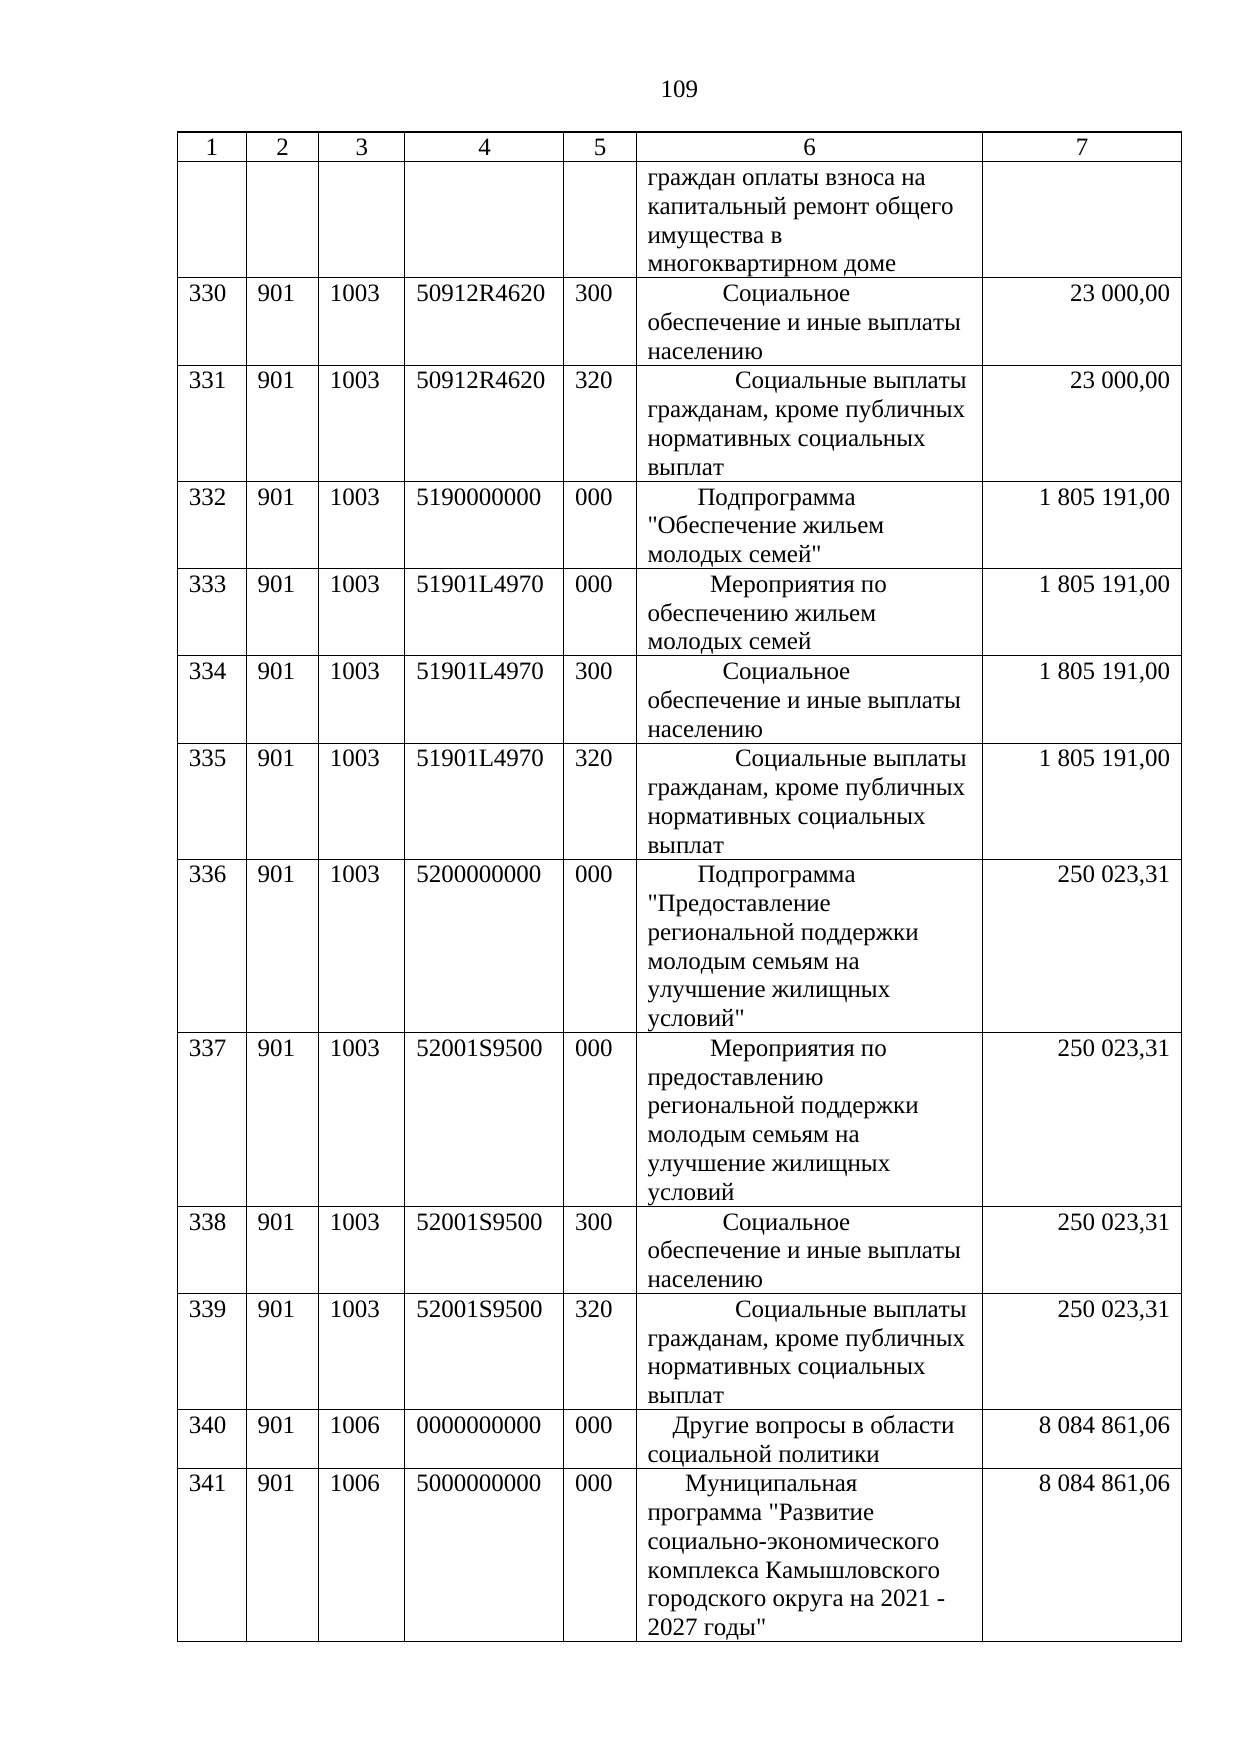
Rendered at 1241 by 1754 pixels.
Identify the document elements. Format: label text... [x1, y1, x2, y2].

table_cell Муниципальная программа "Развитие социально-экономического комплекса Камышловского городского округа на 2021 - 2027 годы" [637, 1469, 982, 1641]
table_cell [405, 162, 563, 277]
table_header 7 [983, 133, 1181, 161]
table_cell 901 [247, 1033, 318, 1206]
table_header 2 [247, 133, 318, 161]
table_cell 300 [564, 278, 636, 364]
table_cell 339 [178, 1294, 246, 1409]
table_cell 5000000000 [405, 1469, 563, 1641]
table_cell Социальные выплаты гражданам, кроме публичных нормативных социальных выплат [637, 744, 982, 858]
table_cell 1003 [319, 656, 404, 742]
table_cell 250 023,31 [983, 1207, 1181, 1293]
table_cell 340 [178, 1410, 246, 1467]
table_cell Социальное обеспечение и иные выплаты населению [637, 656, 982, 742]
table_cell 51901L4970 [405, 744, 563, 858]
table_cell 334 [178, 656, 246, 742]
table_cell 901 [247, 366, 318, 481]
table_cell 8 084 861,06 [983, 1410, 1181, 1467]
table_cell граждан оплаты взноса на капитальный ремонт общего имущества в многоквартирном доме [637, 162, 982, 277]
table_cell 320 [564, 744, 636, 858]
table_header 5 [564, 133, 636, 161]
table_cell 320 [564, 1294, 636, 1409]
table_cell Подпрограмма "Предоставление региональной поддержки молодым семьям на улучшение жилищных условий" [637, 860, 982, 1032]
table_cell 901 [247, 860, 318, 1032]
table_cell Мероприятия по обеспечению жильем молодых семей [637, 569, 982, 655]
table_cell 250 023,31 [983, 1294, 1181, 1409]
table_cell 1006 [319, 1469, 404, 1641]
table_cell 1006 [319, 1410, 404, 1467]
table_cell 52001S9500 [405, 1207, 563, 1293]
table_cell Подпрограмма "Обеспечение жильем молодых семей" [637, 482, 982, 568]
table_cell [983, 162, 1181, 277]
table_cell 332 [178, 482, 246, 568]
table_cell 1 805 191,00 [983, 744, 1181, 858]
table_cell 901 [247, 1207, 318, 1293]
table_cell 330 [178, 278, 246, 364]
table_cell 335 [178, 744, 246, 858]
table_cell 1003 [319, 278, 404, 364]
table_cell 1 805 191,00 [983, 482, 1181, 568]
table_cell 1003 [319, 744, 404, 858]
table_cell 52001S9500 [405, 1294, 563, 1409]
table_cell 1 805 191,00 [983, 569, 1181, 655]
table_cell 1003 [319, 860, 404, 1032]
table_cell 901 [247, 656, 318, 742]
table_cell 320 [564, 366, 636, 481]
table_cell 50912R4620 [405, 278, 563, 364]
table_cell 333 [178, 569, 246, 655]
table_header 4 [405, 133, 563, 161]
table_cell 250 023,31 [983, 1033, 1181, 1206]
table_cell 000 [564, 1033, 636, 1206]
table_cell [564, 162, 636, 277]
table_cell 901 [247, 1410, 318, 1467]
table_cell 901 [247, 744, 318, 858]
table_cell 901 [247, 1294, 318, 1409]
table_cell 341 [178, 1469, 246, 1641]
table_cell 331 [178, 366, 246, 481]
table_cell [178, 162, 246, 277]
table_cell 0000000000 [405, 1410, 563, 1467]
table_cell 1003 [319, 1294, 404, 1409]
table_cell 51901L4970 [405, 569, 563, 655]
table_cell 52001S9500 [405, 1033, 563, 1206]
table_cell Социальное обеспечение и иные выплаты населению [637, 1207, 982, 1293]
table_cell 1003 [319, 366, 404, 481]
table_cell 901 [247, 1469, 318, 1641]
table_cell 000 [564, 1410, 636, 1467]
table_cell 5190000000 [405, 482, 563, 568]
table_cell 8 084 861,06 [983, 1469, 1181, 1641]
table_cell 000 [564, 860, 636, 1032]
table_cell 000 [564, 482, 636, 568]
table_cell 1003 [319, 482, 404, 568]
table_cell 23 000,00 [983, 366, 1181, 481]
table_header 3 [319, 133, 404, 161]
table_cell [247, 162, 318, 277]
table_cell 336 [178, 860, 246, 1032]
table_cell 51901L4970 [405, 656, 563, 742]
table_cell Социальные выплаты гражданам, кроме публичных нормативных социальных выплат [637, 1294, 982, 1409]
table_cell 1003 [319, 1207, 404, 1293]
table_cell 1003 [319, 1033, 404, 1206]
table_cell 901 [247, 569, 318, 655]
table_cell 300 [564, 1207, 636, 1293]
table_cell 300 [564, 656, 636, 742]
table_cell Социальные выплаты гражданам, кроме публичных нормативных социальных выплат [637, 366, 982, 481]
table_cell 250 023,31 [983, 860, 1181, 1032]
table_header 1 [178, 133, 246, 161]
table_cell 1003 [319, 569, 404, 655]
table_cell 5200000000 [405, 860, 563, 1032]
table_cell 23 000,00 [983, 278, 1181, 364]
table_header 6 [637, 133, 982, 161]
table_cell 901 [247, 278, 318, 364]
table_cell Другие вопросы в области социальной политики [637, 1410, 982, 1467]
table_cell 000 [564, 1469, 636, 1641]
table_cell 338 [178, 1207, 246, 1293]
table_cell 50912R4620 [405, 366, 563, 481]
table_cell 000 [564, 569, 636, 655]
table_cell Социальное обеспечение и иные выплаты населению [637, 278, 982, 364]
table_cell 337 [178, 1033, 246, 1206]
table_cell 1 805 191,00 [983, 656, 1181, 742]
table_cell Мероприятия по предоставлению региональной поддержки молодым семьям на улучшение жилищных условий [637, 1033, 982, 1206]
table_cell [319, 162, 404, 277]
table_cell 901 [247, 482, 318, 568]
